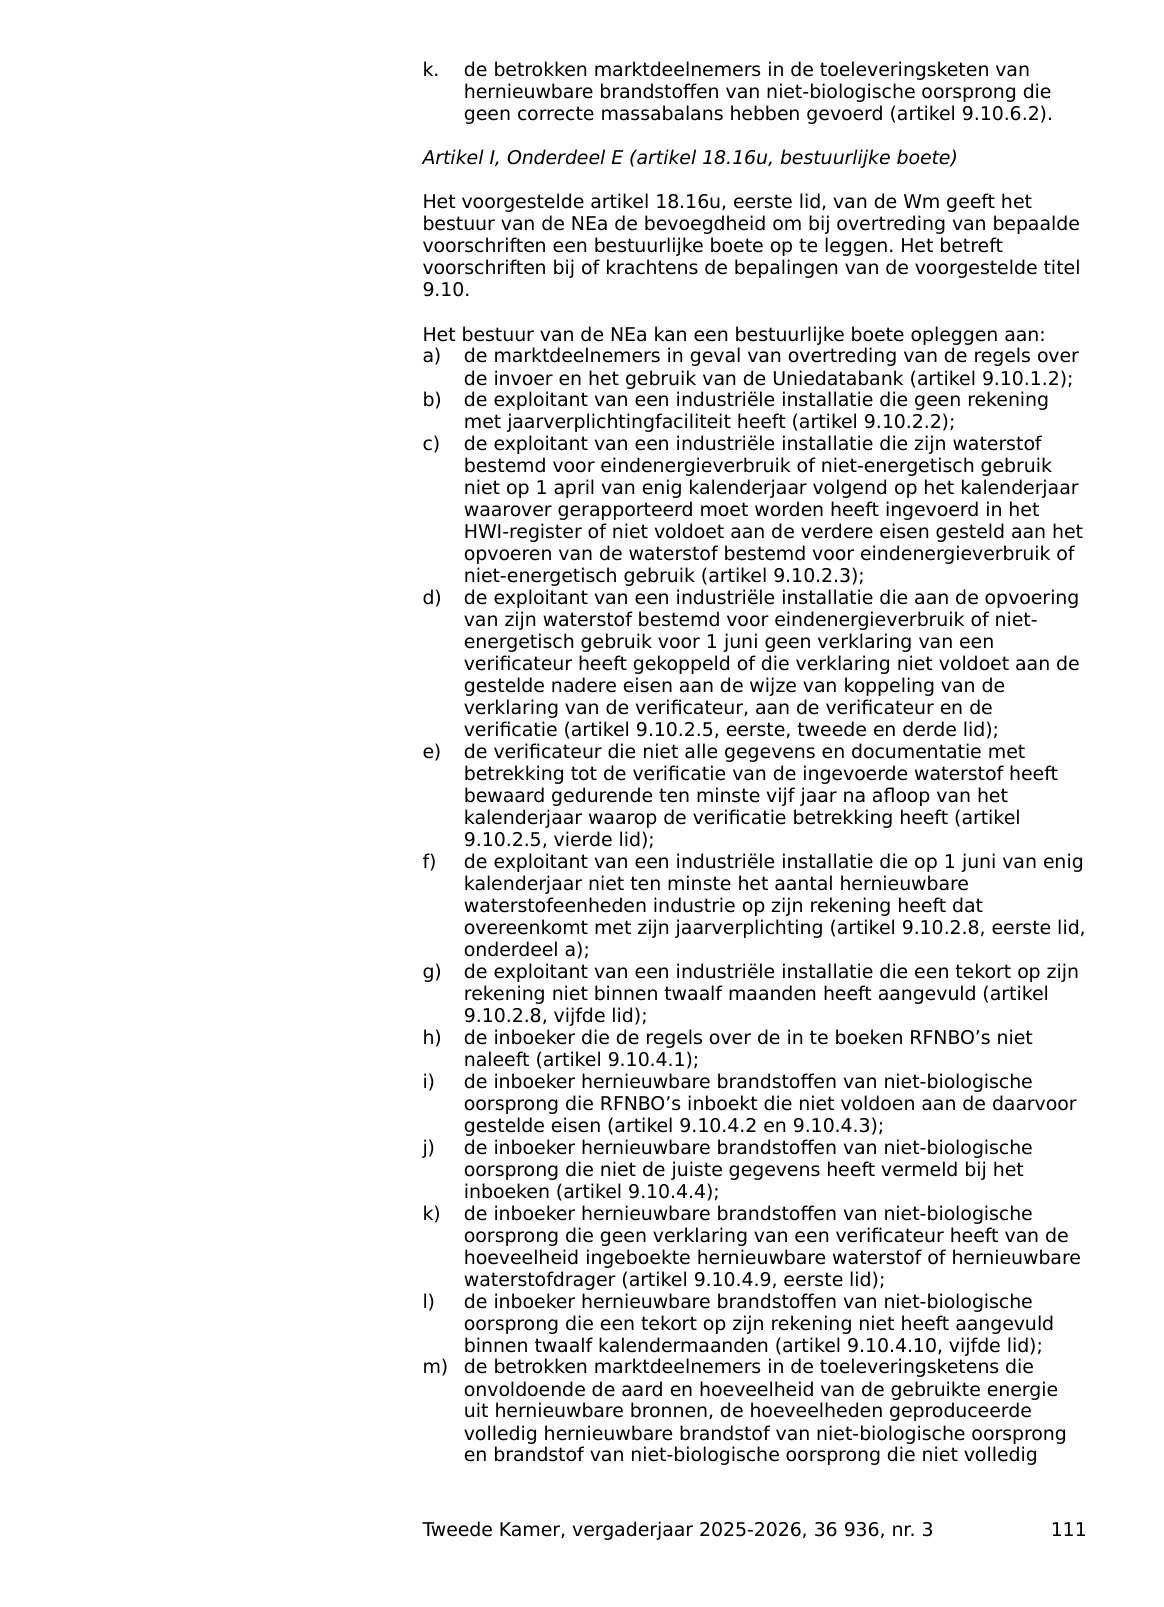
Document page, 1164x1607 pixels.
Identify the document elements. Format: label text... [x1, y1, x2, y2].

text l) de inboeker hernieuwbare brandstoffen van niet-biologische oorsprong die een tekort op zijn rekening niet heeft aangevuld binnen twaalf kalendermaanden (artikel 9.10.4.10, vijfde lid); [422, 1291, 1087, 1356]
subtitle Artikel I, Onderdeel E (artikel 18.16u, bestuurlijke boete) [422, 147, 1087, 169]
text b) de exploitant van een industriële installatie die geen rekening met jaarverplichtingfaciliteit heeft (artikel 9.10.2.2); [422, 389, 1087, 433]
text m) de betrokken marktdeelnemers in de toeleveringsketens die onvoldoende de aard en hoeveelheid van de gebruikte energie uit hernieuwbare bronnen, de hoeveelheden geproduceerde volledig hernieuwbare brandstof van niet-biologische oorsprong en brandstof van niet-biologische oorsprong die niet volledig [422, 1356, 1087, 1466]
text Het bestuur van de NEa kan een bestuurlijke boete opleggen aan: [422, 323, 1087, 345]
text e) de verificateur die niet alle gegevens en documentatie met betrekking tot de verificatie van de ingevoerde waterstof heeft bewaard gedurende ten minste vijf jaar na afloop van het kalenderjaar waarop de verificatie betrekking heeft (artikel 9.10.2.5, vierde lid); [422, 741, 1087, 851]
text g) de exploitant van een industriële installatie die een tekort op zijn rekening niet binnen twaalf maanden heeft aangevuld (artikel 9.10.2.8, vijfde lid); [422, 961, 1087, 1027]
text c) de exploitant van een industriële installatie die zijn waterstof bestemd voor eindenergieverbruik of niet-energetisch gebruik niet op 1 april van enig kalenderjaar volgend op het kalenderjaar waarover gerapporteerd moet worden heeft ingevoerd in het HWI-register of niet voldoet aan de verdere eisen gesteld aan het opvoeren van de waterstof bestemd voor eindenergieverbruik of niet-energetisch gebruik (artikel 9.10.2.3); [422, 433, 1087, 587]
text j) de inboeker hernieuwbare brandstoffen van niet-biologische oorsprong die niet de juiste gegevens heeft vermeld bij het inboeken (artikel 9.10.4.4); [422, 1137, 1087, 1203]
text k. de betrokken marktdeelnemers in de toeleveringsketen van hernieuwbare brandstoffen van niet-biologische oorsprong die geen correcte massabalans hebben gevoerd (artikel 9.10.6.2). [422, 59, 1087, 125]
text a) de marktdeelnemers in geval van overtreding van de regels over de invoer en het gebruik van de Uniedatabank (artikel 9.10.1.2); [422, 345, 1087, 389]
text d) de exploitant van een industriële installatie die aan de opvoering van zijn waterstof bestemd voor eindenergieverbruik of niet-energetisch gebruik voor 1 juni geen verklaring van een verificateur heeft gekoppeld of die verklaring niet voldoet aan de gestelde nadere eisen aan de wijze van koppeling van de verklaring van de verificateur, aan de verificateur en de verificatie (artikel 9.10.2.5, eerste, tweede en derde lid); [422, 587, 1087, 741]
text Het voorgestelde artikel 18.16u, eerste lid, van de Wm geeft het bestuur van de NEa de bevoegdheid om bij overtreding van bepaalde voorschriften een bestuurlijke boete op te leggen. Het betreft voorschriften bij of krachtens de bepalingen van de voorgestelde titel 9.10. [422, 191, 1087, 301]
text i) de inboeker hernieuwbare brandstoffen van niet-biologische oorsprong die RFNBO’s inboekt die niet voldoen aan de daarvoor gestelde eisen (artikel 9.10.4.2 en 9.10.4.3); [422, 1071, 1087, 1137]
text f) de exploitant van een industriële installatie die op 1 juni van enig kalenderjaar niet ten minste het aantal hernieuwbare waterstofeenheden industrie op zijn rekening heeft dat overeenkomt met zijn jaarverplichting (artikel 9.10.2.8, eerste lid, onderdeel a); [422, 851, 1087, 961]
text k) de inboeker hernieuwbare brandstoffen van niet-biologische oorsprong die geen verklaring van een verificateur heeft van de hoeveelheid ingeboekte hernieuwbare waterstof of hernieuwbare waterstofdrager (artikel 9.10.4.9, eerste lid); [422, 1203, 1087, 1291]
text h) de inboeker die de regels over de in te boeken RFNBO’s niet naleeft (artikel 9.10.4.1); [422, 1027, 1087, 1071]
